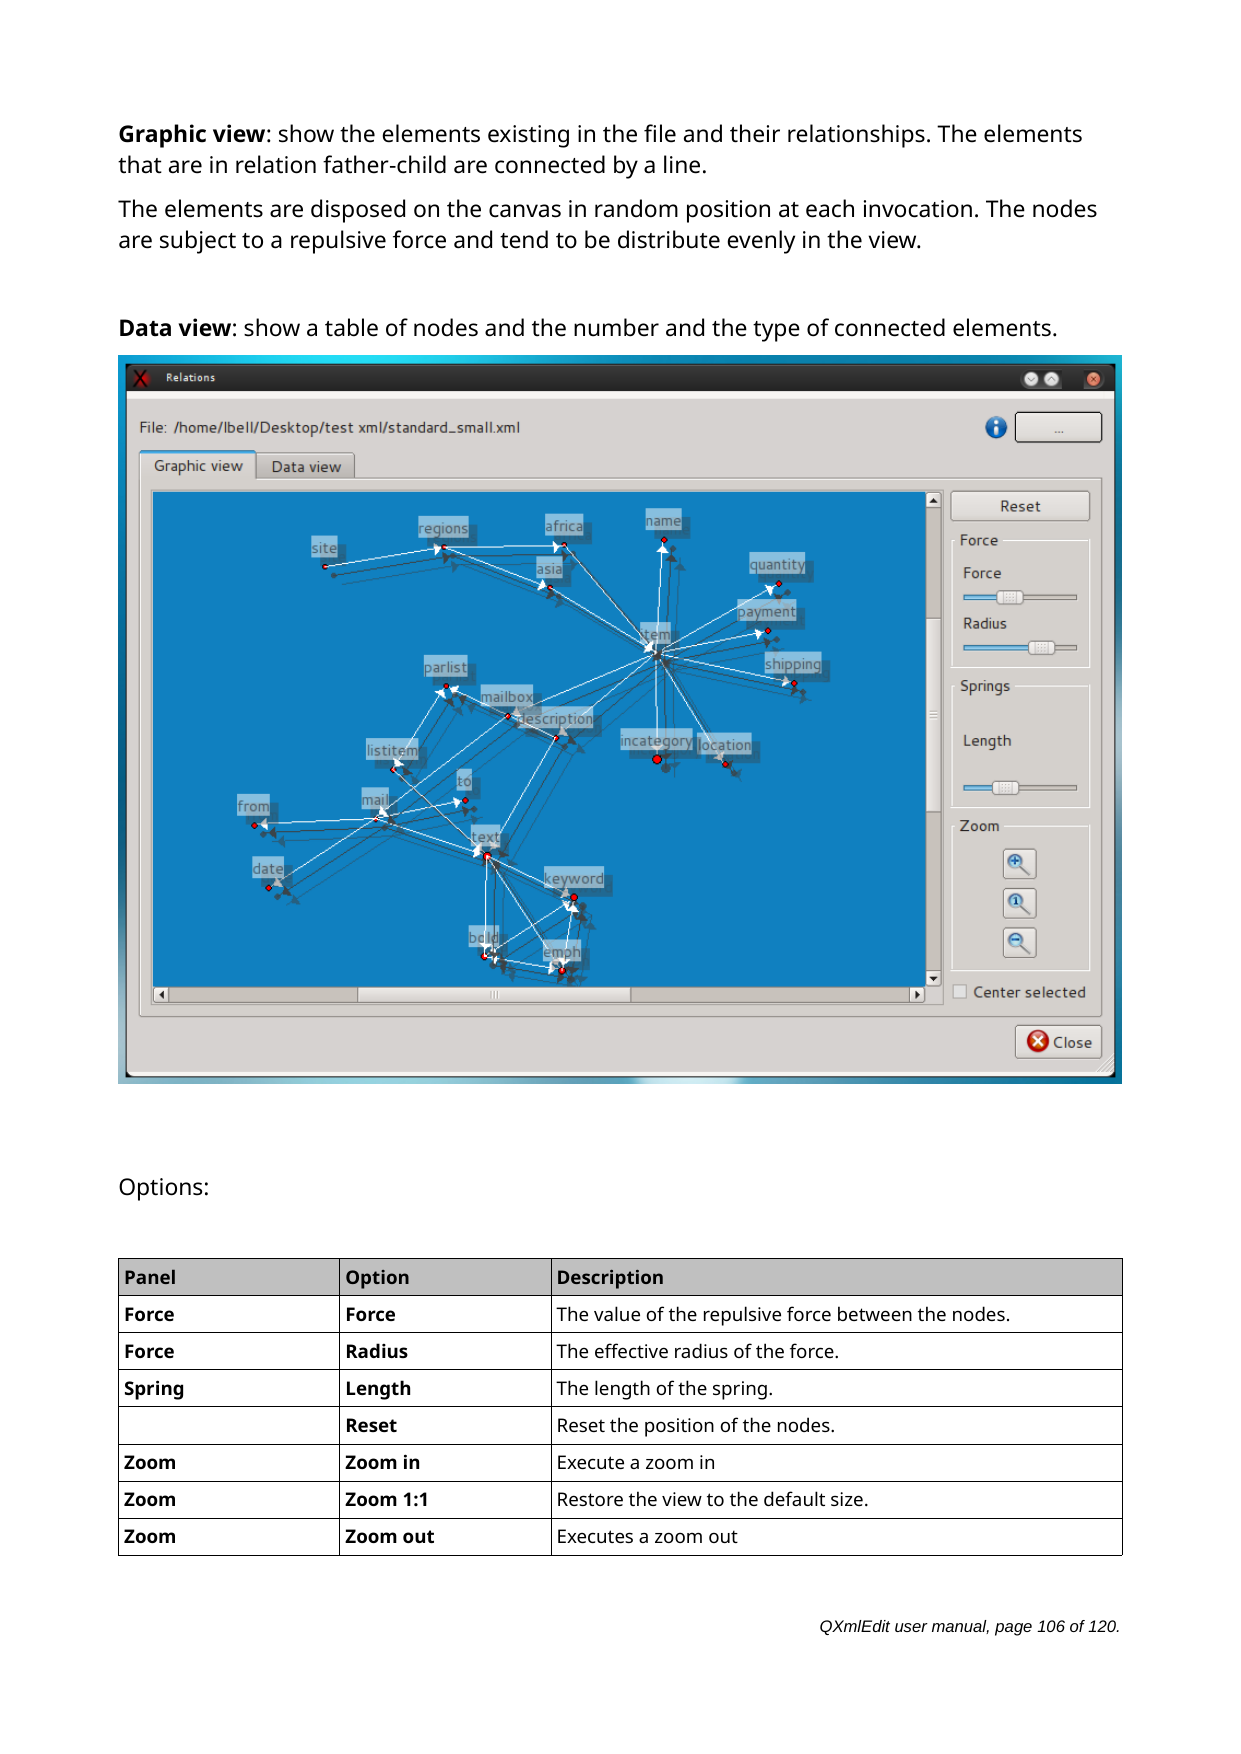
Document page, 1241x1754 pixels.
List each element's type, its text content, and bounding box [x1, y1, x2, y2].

table_cell Zoom in [340, 1445, 551, 1481]
table_cell Force [119, 1296, 339, 1332]
table_cell Reset [340, 1407, 551, 1443]
table_cell Zoom [119, 1519, 339, 1555]
table_header Panel [119, 1259, 339, 1295]
table_cell [119, 1407, 339, 1443]
picture [118, 355, 1122, 1084]
table_cell The length of the spring. [552, 1370, 1122, 1406]
text The elements are disposed on the canvas in random position at each invocation. The nodes are subject to a repulsive force and tend to be distribute evenly in the view. [118, 193, 1122, 256]
table_cell Zoom 1:1 [340, 1482, 551, 1518]
table_header Description [552, 1259, 1122, 1295]
table_cell The effective radius of the force. [552, 1333, 1122, 1369]
text Data view: show a table of nodes and the number and the type of connected elements. [118, 312, 1122, 343]
table_cell Force [340, 1296, 551, 1332]
table_header Option [340, 1259, 551, 1295]
table_cell Executes a zoom out [552, 1519, 1122, 1555]
text Options: [118, 1171, 1122, 1202]
table_cell The value of the repulsive force between the nodes. [552, 1296, 1122, 1332]
table_cell Radius [340, 1333, 551, 1369]
table_cell Reset the position of the nodes. [552, 1407, 1122, 1443]
table_cell Zoom out [340, 1519, 551, 1555]
table_cell Restore the view to the default size. [552, 1482, 1122, 1518]
table_cell Zoom [119, 1482, 339, 1518]
table_cell Length [340, 1370, 551, 1406]
table_cell Spring [119, 1370, 339, 1406]
text Graphic view: show the elements existing in the file and their relationships. The elements that are in relation father-child are connected by a line. [118, 118, 1122, 181]
table_cell Execute a zoom in [552, 1445, 1122, 1481]
table_cell Force [119, 1333, 339, 1369]
table_cell Zoom [119, 1445, 339, 1481]
